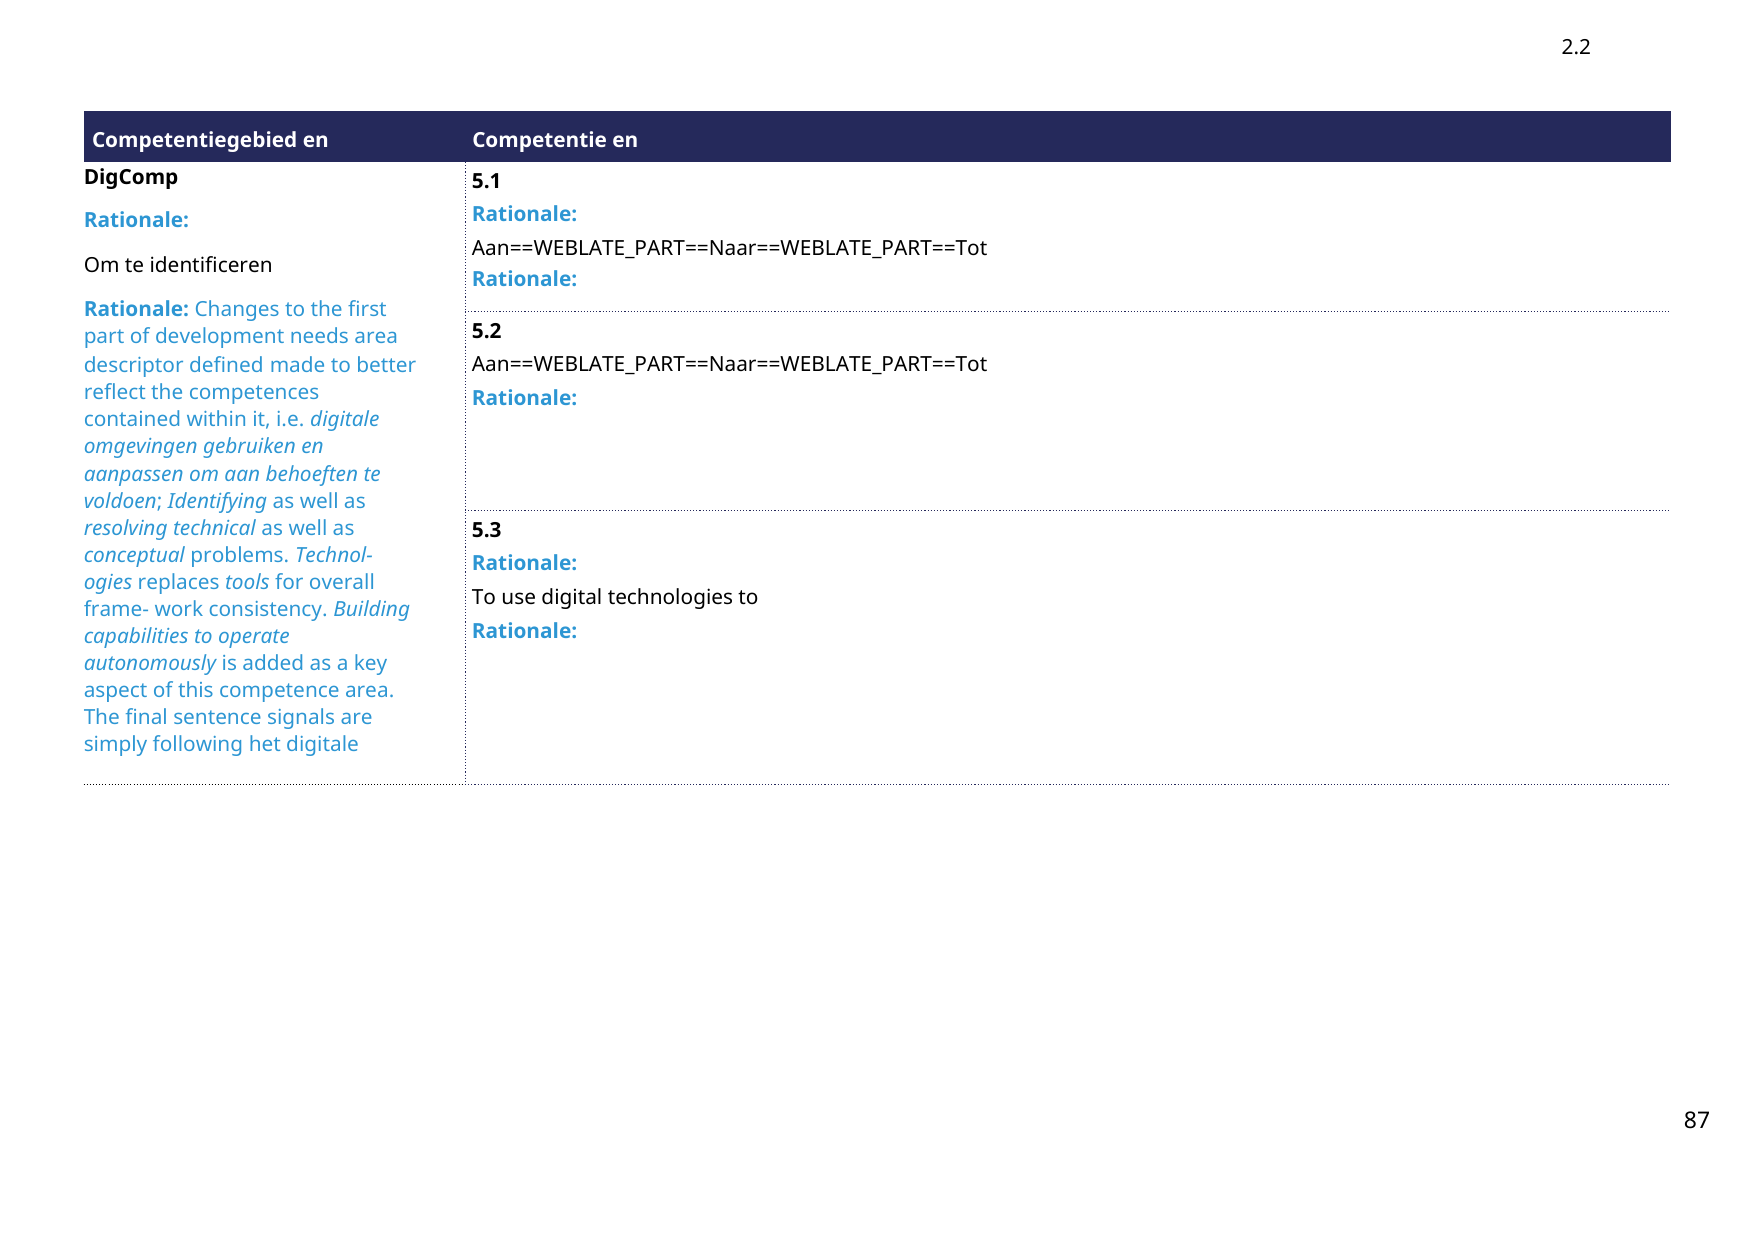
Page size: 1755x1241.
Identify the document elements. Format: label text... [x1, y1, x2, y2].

table_cell 5.3 Rationale: To use digital technologies to Rationale: [466, 510, 1671, 784]
table_cell 5.1 Rationale: Aan==WEBLATE_PART==Naar==WEBLATE_PART==Tot Rationale: [466, 162, 1671, 311]
table_cell DigComp Rationale: Om te identificeren Rationale: Changes to the first part of development needs area descriptor defined made to better reflect the competences contained within it, i.e. digitale omgevingen gebruiken en aanpassen om aan behoeften te voldoen; Identifying as well as resolving technical as well as conceptual problems. Technol- ogies replaces tools for overall frame- work consistency. Building capabilities to operate autonomously is added as a key aspect of this competence area. The final sentence signals are simply following het digitale [84, 162, 466, 784]
table_header Competentiegebied en [84, 111, 466, 162]
table_cell 5.2 Aan==WEBLATE_PART==Naar==WEBLATE_PART==Tot Rationale: [466, 311, 1671, 510]
table_header Competentie en [466, 111, 1671, 162]
